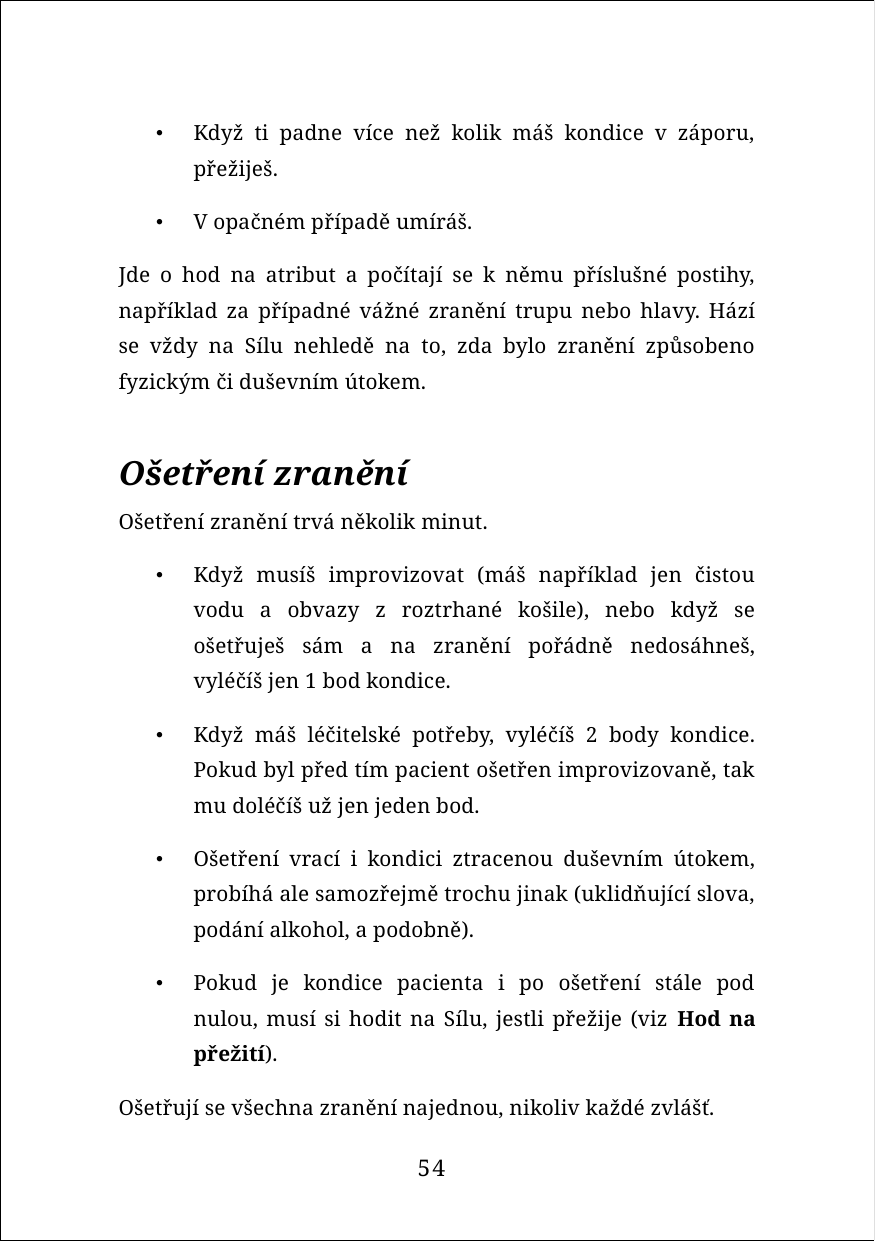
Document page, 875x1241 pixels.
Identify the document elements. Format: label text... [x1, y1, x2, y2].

list Když máš léčitelské potřeby, vyléčíš 2 body kondice. Pokud byl před tím pacient ošetřen improvizovaně, tak mu doléčíš už jen jeden bod. [156, 720, 756, 819]
list Ošetření vrací i kondici ztracenou duševním útokem, probíhá ale samozřejmě trochu jinak (uklidňující slova, podání alkohol, a podobně). [156, 844, 756, 943]
list Když ti padne více než kolik máš kondice v záporu, přežiješ. [156, 118, 756, 182]
text Ošetření zranění trvá několik minut. [118, 507, 756, 535]
text Ošetřují se všechna zranění najednou, nikoliv každé zvlášť. [118, 1093, 756, 1121]
subtitle Ošetření zranění [118, 449, 756, 495]
text Jde o hod na atribut a počítají se k němu příslušné postihy, například za případné vážné zranění trupu nebo hlavy. Hází se vždy na Sílu nehledě na to, zda bylo zranění způsobeno fyzickým či duševním útokem. [118, 260, 756, 395]
list Když musíš improvizovat (máš například jen čistou vodu a obvazy z roztrhané košile), nebo když se ošetřuješ sám a na zranění pořádně nedosáhneš, vyléčíš jen 1 bod kondice. [156, 560, 756, 695]
list V opačném případě umíráš. [156, 207, 756, 235]
list Pokud je kondice pacienta i po ošetření stále pod nulou, musí si hodit na Sílu, jestli přežije (viz Hod na přežití). [156, 968, 756, 1068]
